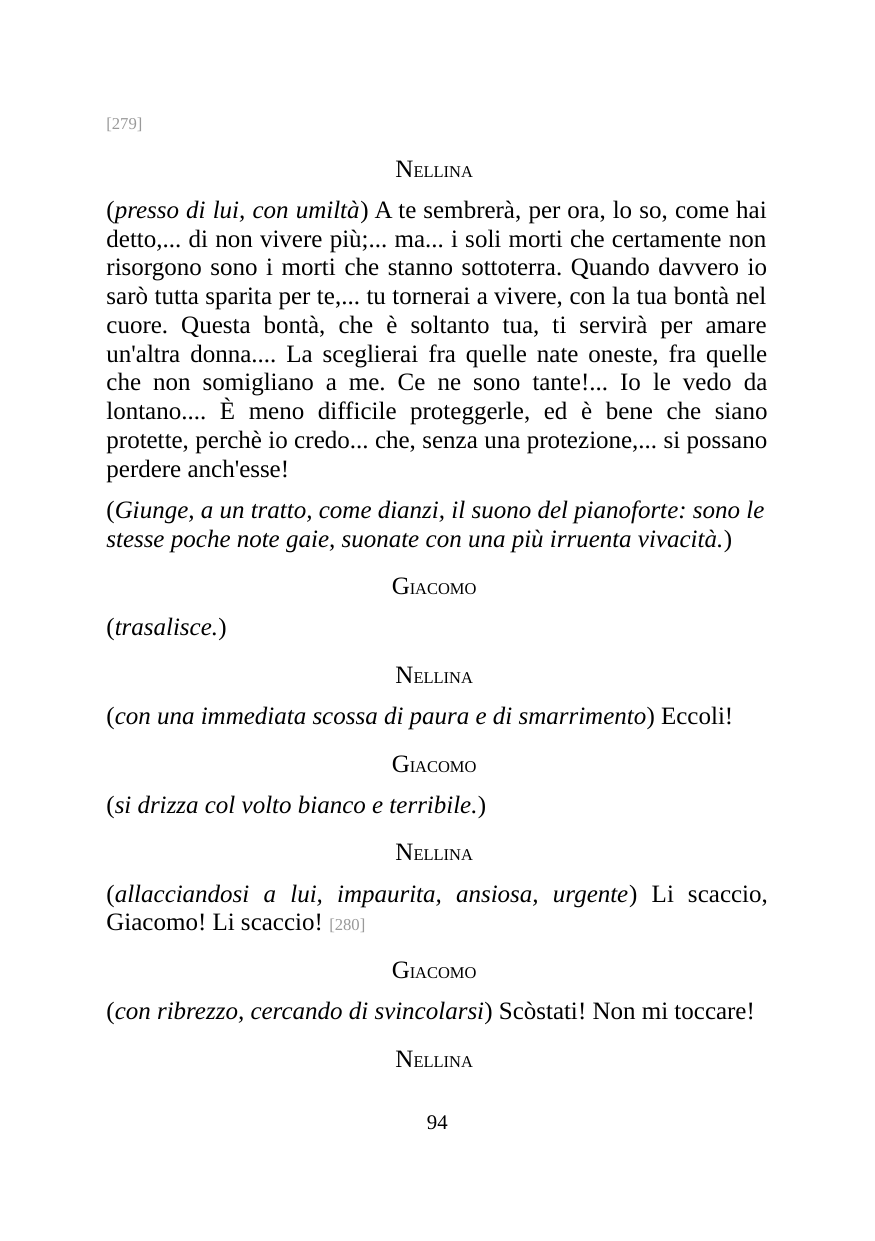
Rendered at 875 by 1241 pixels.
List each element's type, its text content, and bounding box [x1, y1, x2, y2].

text Nellina [106, 154, 768, 182]
text (si drizza col volto bianco e terribile.) [106, 790, 768, 819]
text [279] [106, 106, 768, 135]
text Giacomo [106, 571, 768, 600]
text (allacciandosi a lui, impaurita, ansiosa, urgente) Li scaccio, Giacomo! Li scaccio! [280] [106, 879, 768, 936]
text Nellina [106, 837, 768, 866]
text Nellina [106, 660, 768, 689]
text (trasalisce.) [106, 612, 768, 641]
text Giacomo [106, 955, 768, 984]
text (Giunge, a un tratto, come dianzi, il suono del pianoforte: sono le stesse poche note gaie, suonate con una più irruenta vivacità.) [106, 495, 768, 552]
text Giacomo [106, 749, 768, 777]
text (presso di lui, con umiltà) A te sembrerà, per ora, lo so, come hai detto,... di non vivere più;... ma... i soli morti che certamente non risorgono sono i morti che stanno sottoterra. Quando davvero io sarò tutta sparita per te,... tu tornerai a vivere, con la tua bontà nel cuore. Questa bontà, che è soltanto tua, ti servirà per amare un'altra donna.... La sceglierai fra quelle nate oneste, fra quelle che non somigliano a me. Ce ne sono tante!... Io le vedo da lontano.... È meno difficile proteggerle, ed è bene che siano protette, perchè io credo... che, senza una protezione,... si possano perdere anch'esse! [106, 195, 768, 482]
text (con una immediata scossa di paura e di smarrimento) Eccoli! [106, 701, 768, 730]
text Nellina [106, 1044, 768, 1072]
text (con ribrezzo, cercando di svincolarsi) Scòstati! Non mi toccare! [106, 996, 768, 1025]
